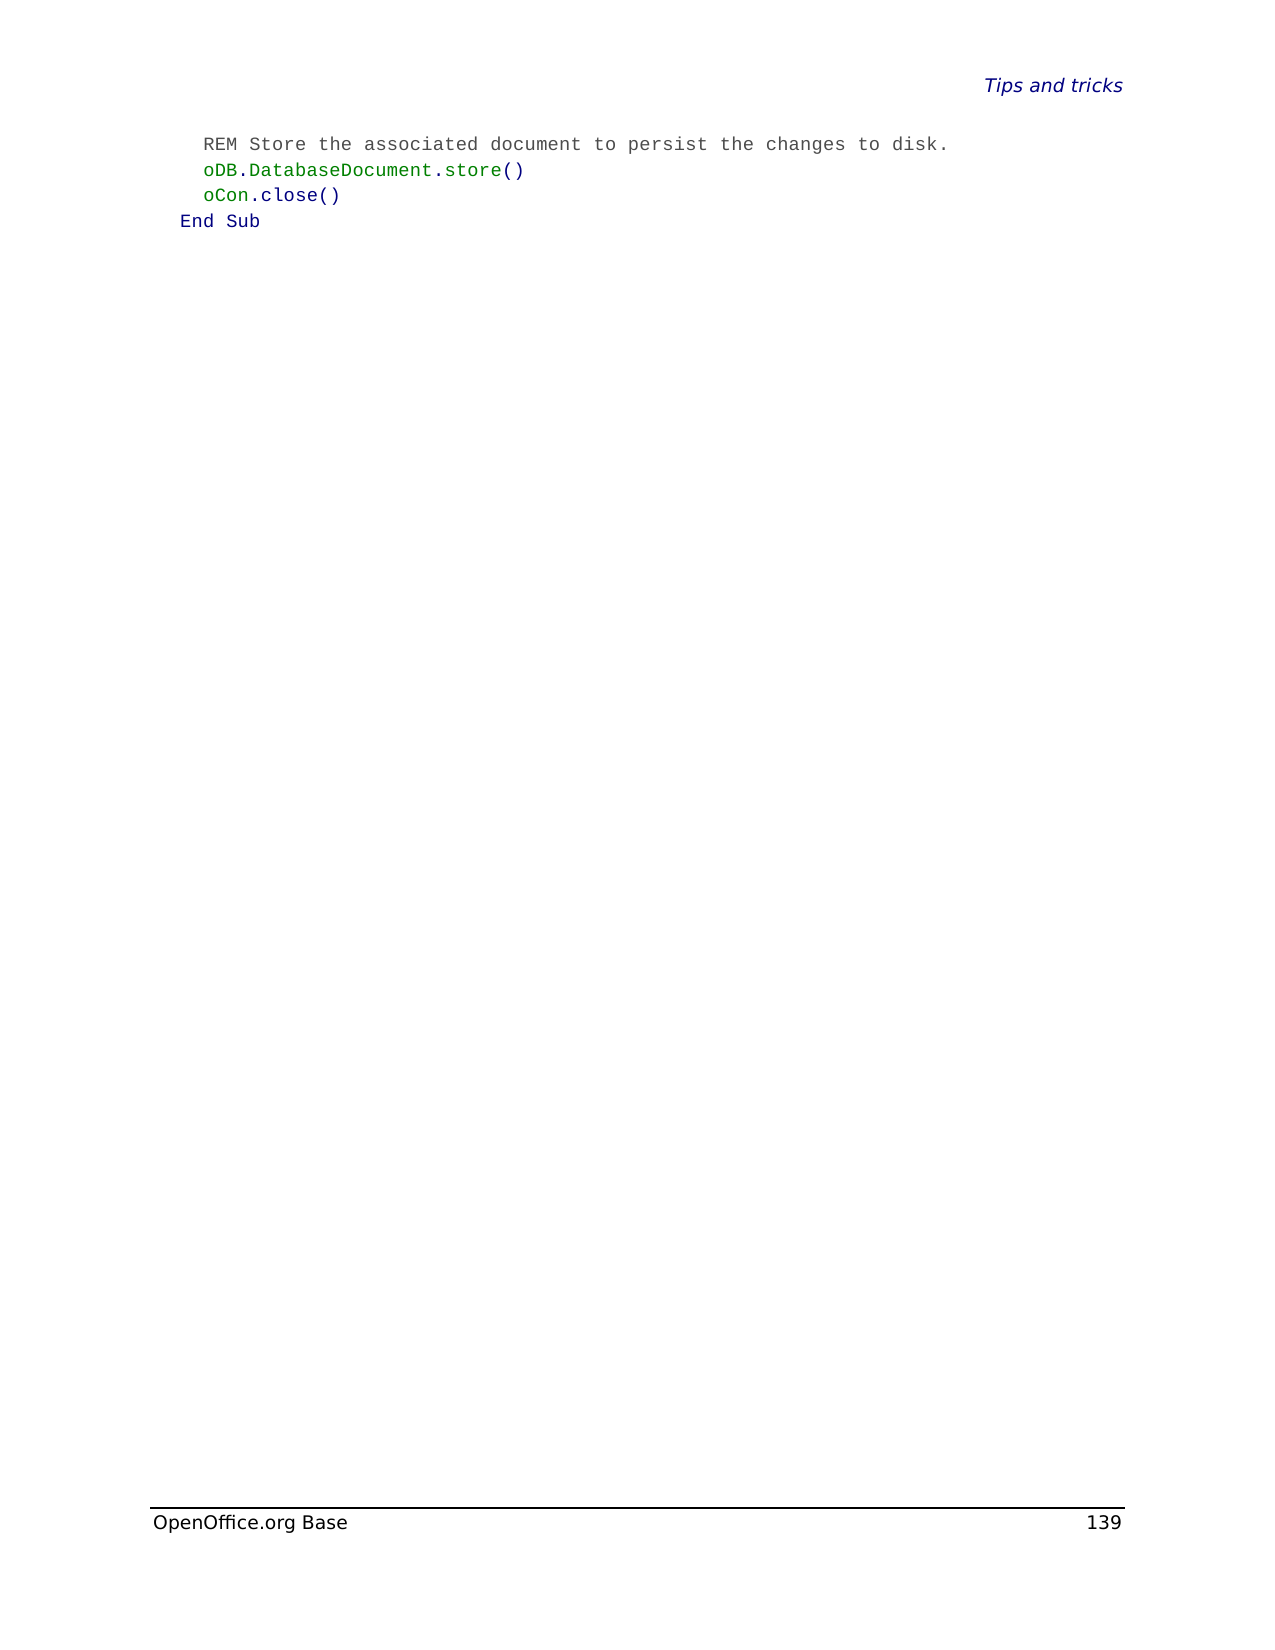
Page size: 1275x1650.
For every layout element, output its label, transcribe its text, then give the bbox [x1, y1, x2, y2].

text oCon.close() [180, 186, 1125, 207]
text oDB.DatabaseDocument.store() [180, 160, 1125, 181]
text REM Store the associated document to persist the changes to disk. [180, 134, 1125, 155]
text End Sub [180, 212, 1125, 233]
